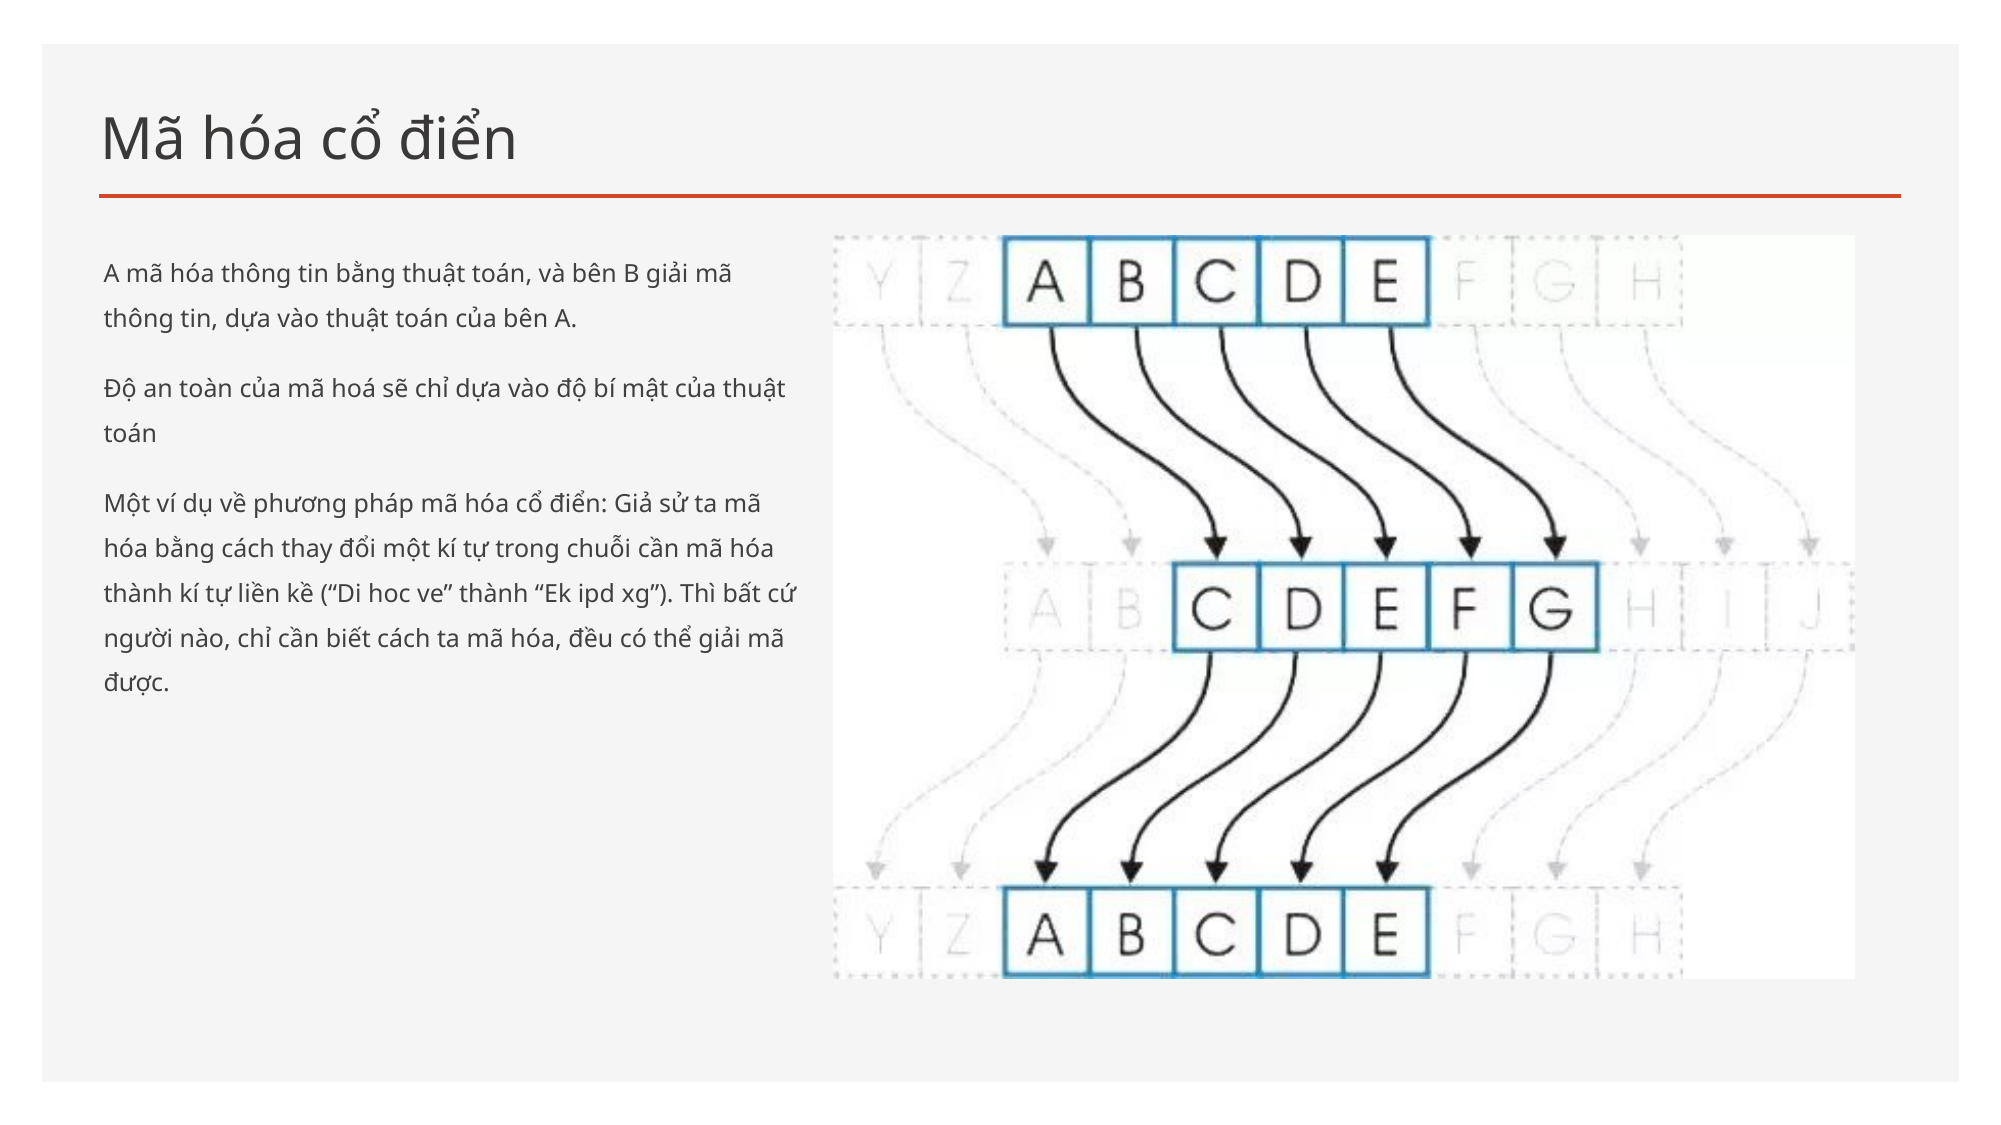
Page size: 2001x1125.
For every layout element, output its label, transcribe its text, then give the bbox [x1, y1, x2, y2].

list A mã hóa thông tin bằng thuật toán, và bên B giải mã thông tin, dựa vào thuật toán của bên A. Độ an toàn của mã hoá sẽ chỉ dựa vào độ bí mật của thuật toán Một ví dụ về phương pháp mã hóa cổ điển: Giả sử ta mã hóa bằng cách thay đổi một kí tự trong chuỗi cần mã hóa thành kí tự liền kề (“Di hoc ve” thành “Ek ipd xg”). Thì bất cứ người nào, chỉ cần biết cách ta mã hóa, đều có thể giải mã được. [88, 235, 814, 889]
title Mã hóa cổ điển [85, 73, 1214, 179]
picture [833, 235, 1855, 979]
